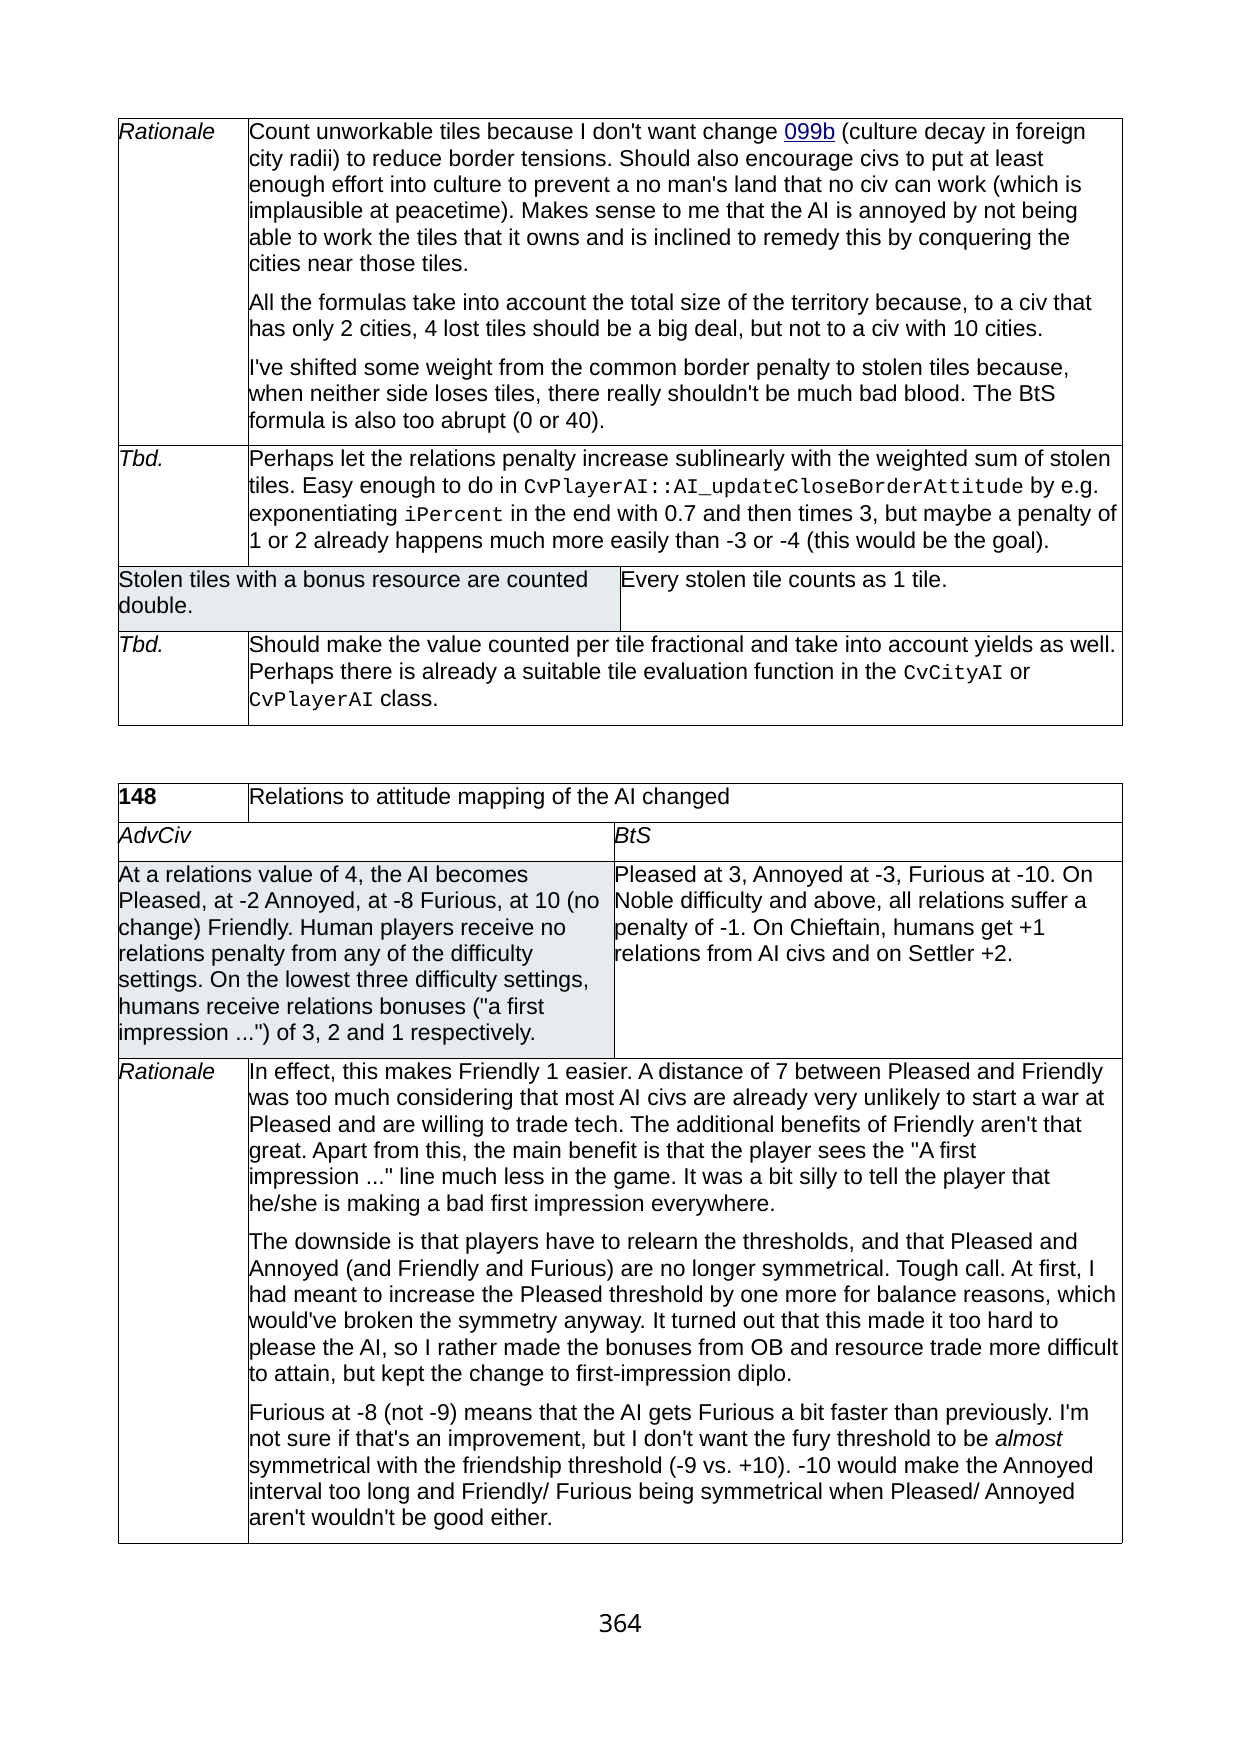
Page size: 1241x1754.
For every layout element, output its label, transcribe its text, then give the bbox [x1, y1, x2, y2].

table_cell Count unworkable tiles because I don't want change 099b (culture decay in foreign city radii) to reduce border tensions. Should also encourage civs to put at least enough effort into culture to prevent a no man's land that no civ can work (which is implausible at peacetime). Makes sense to me that the AI is annoyed by not being able to work the tiles that it owns and is inclined to remedy this by conquering the cities near those tiles. All the formulas take into account the total size of the territory because, to a civ that has only 2 cities, 4 lost tiles should be a big deal, but not to a civ with 10 cities. I've shifted some weight from the common border penalty to stolen tiles because, when neither side loses tiles, there really shouldn't be much bad blood. The BtS formula is also too abrupt (0 or 40). [249, 119, 1122, 445]
table_cell Should make the value counted per tile fractional and take into account yields as well. Perhaps there is already a suitable tile evaluation function in the CvCityAI or CvPlayerAI class. [249, 632, 1122, 725]
table_cell Rationale [119, 1059, 248, 1543]
table_cell Every stolen tile counts as 1 tile. [621, 567, 1122, 631]
table_cell Tbd. [119, 446, 248, 566]
table_cell Rationale [119, 119, 248, 445]
table_cell AdvCiv [119, 823, 614, 861]
table_cell At a relations value of 4, the AI becomes Pleased, at -2 Annoyed, at -8 Furious, at 10 (no change) Friendly. Human players receive no relations penalty from any of the difficulty settings. On the lowest three difficulty settings, humans receive relations bonuses ("a first impression ...") of 3, 2 and 1 respectively. [119, 862, 614, 1058]
table_cell Tbd. [119, 632, 248, 725]
table_cell In effect, this makes Friendly 1 easier. A distance of 7 between Pleased and Friendly was too much considering that most AI civs are already very unlikely to start a war at Pleased and are willing to trade tech. The additional benefits of Friendly aren't that great. Apart from this, the main benefit is that the player sees the "A first impression ..." line much less in the game. It was a bit silly to tell the player that he/she is making a bad first impression everywhere. The downside is that players have to relearn the thresholds, and that Pleased and Annoyed (and Friendly and Furious) are no longer symmetrical. Tough call. At first, I had meant to increase the Pleased threshold by one more for balance reasons, which would've broken the symmetry anyway. It turned out that this made it too hard to please the AI, so I rather made the bonuses from OB and resource trade more difficult to attain, but kept the change to first-impression diplo. Furious at -8 (not -9) means that the AI gets Furious a bit faster than previously. I'm not sure if that's an improvement, but I don't want the fury threshold to be almost symmetrical with the friendship threshold (-9 vs. +10). -10 would make the Annoyed interval too long and Friendly/ Furious being symmetrical when Pleased/ Annoyed aren't wouldn't be good either. [249, 1059, 1122, 1543]
table_cell Pleased at 3, Annoyed at -3, Furious at -10. On Noble difficulty and above, all relations suffer a penalty of -1. On Chieftain, humans get +1 relations from AI civs and on Settler +2. [615, 862, 1122, 1058]
table_cell BtS [615, 823, 1122, 861]
table_cell Perhaps let the relations penalty increase sublinearly with the weighted sum of stolen tiles. Easy enough to do in CvPlayerAI::AI_updateCloseBorderAttitude by e.g. exponentiating iPercent in the end with 0.7 and then times 3, but maybe a penalty of 1 or 2 already happens much more easily than -3 or -4 (this would be the goal). [249, 446, 1122, 566]
table_cell Stolen tiles with a bonus resource are counted double. [119, 567, 620, 631]
table_header 148 [119, 784, 248, 822]
table_header Relations to attitude mapping of the AI changed [249, 784, 1122, 822]
